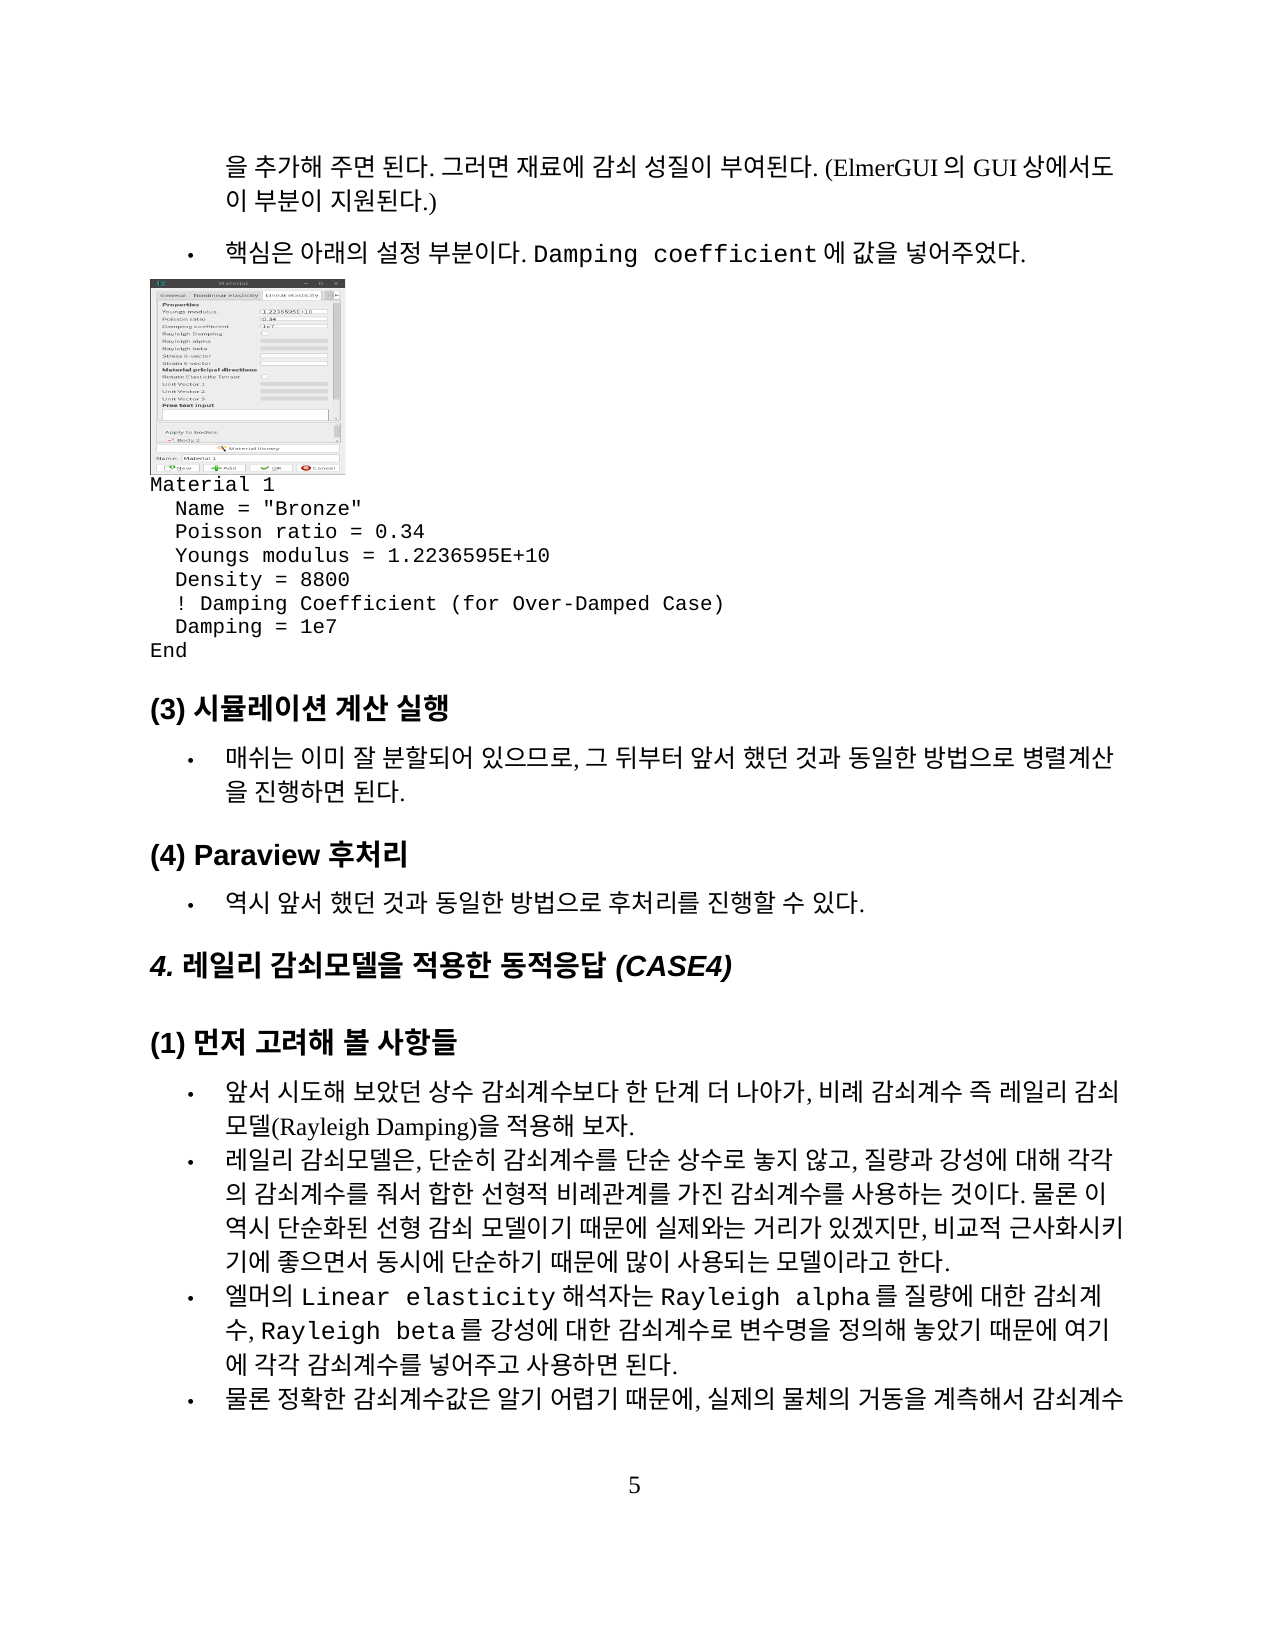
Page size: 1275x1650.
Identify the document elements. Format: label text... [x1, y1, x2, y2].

text Youngs modulus = 1.2236595E+10 [150, 545, 1125, 569]
subtitle (3) 시뮬레이션 계산 실행 [150, 688, 1125, 728]
text End [150, 640, 1125, 663]
list 엘머의 Linear elasticity 해석자는 Rayleigh alpha를 질량에 대한 감쇠계수, Rayleigh beta를 강성에 대한 감쇠계수로 변수명을 정의해 놓았기 때문에 여기에 각각 감쇠계수를 넣어주고 사용하면 된다. [187, 1279, 1125, 1381]
subtitle (4) Paraview 후처리 [150, 834, 1125, 873]
list 핵심은 아래의 설정 부분이다. Damping coefficient에 값을 넣어주었다. [187, 236, 1125, 270]
list 매쉬는 이미 잘 분할되어 있으므로, 그 뒤부터 앞서 했던 것과 동일한 방법으로 병렬계산을 진행하면 된다. [187, 741, 1125, 809]
text Density = 8800 [150, 569, 1125, 592]
list 앞서 시도해 보았던 상수 감쇠계수보다 한 단계 더 나아가, 비례 감쇠계수 즉 레일리 감쇠모델(Rayleigh Damping)을 적용해 보자. [187, 1074, 1125, 1142]
list 을 추가해 주면 된다. 그러면 재료에 감쇠 성질이 부여된다. (ElmerGUI의 GUI상에서도 이 부분이 지원된다.) [187, 150, 1125, 218]
list 물론 정확한 감쇠계수값은 알기 어렵기 때문에, 실제의 물체의 거동을 계측해서 감쇠계수 [187, 1381, 1125, 1415]
text Material 1 [150, 474, 1125, 498]
text Name = "Bronze" [150, 498, 1125, 522]
text Damping = 1e7 [150, 616, 1125, 640]
text Poisson ratio = 0.34 [150, 522, 1125, 545]
picture [150, 279, 345, 475]
list 역시 앞서 했던 것과 동일한 방법으로 후처리를 진행할 수 있다. [187, 886, 1125, 920]
text ! Damping Coefficient (for Over-Damped Case) [150, 592, 1125, 616]
subtitle 4. 레일리 감쇠모델을 적용한 동적응답 (CASE4) [150, 945, 1125, 985]
subtitle (1) 먼저 고려해 볼 사항들 [150, 1022, 1125, 1062]
list 레일리 감쇠모델은, 단순히 감쇠계수를 단순 상수로 놓지 않고, 질량과 강성에 대해 각각의 감쇠계수를 줘서 합한 선형적 비례관계를 가진 감쇠계수를 사용하는 것이다. 물론 이 역시 단순화된 선형 감쇠 모델이기 때문에 실제와는 거리가 있겠지만, 비교적 근사화시키기에 좋으면서 동시에 단순하기 때문에 많이 사용되는 모델이라고 한다. [187, 1142, 1125, 1279]
